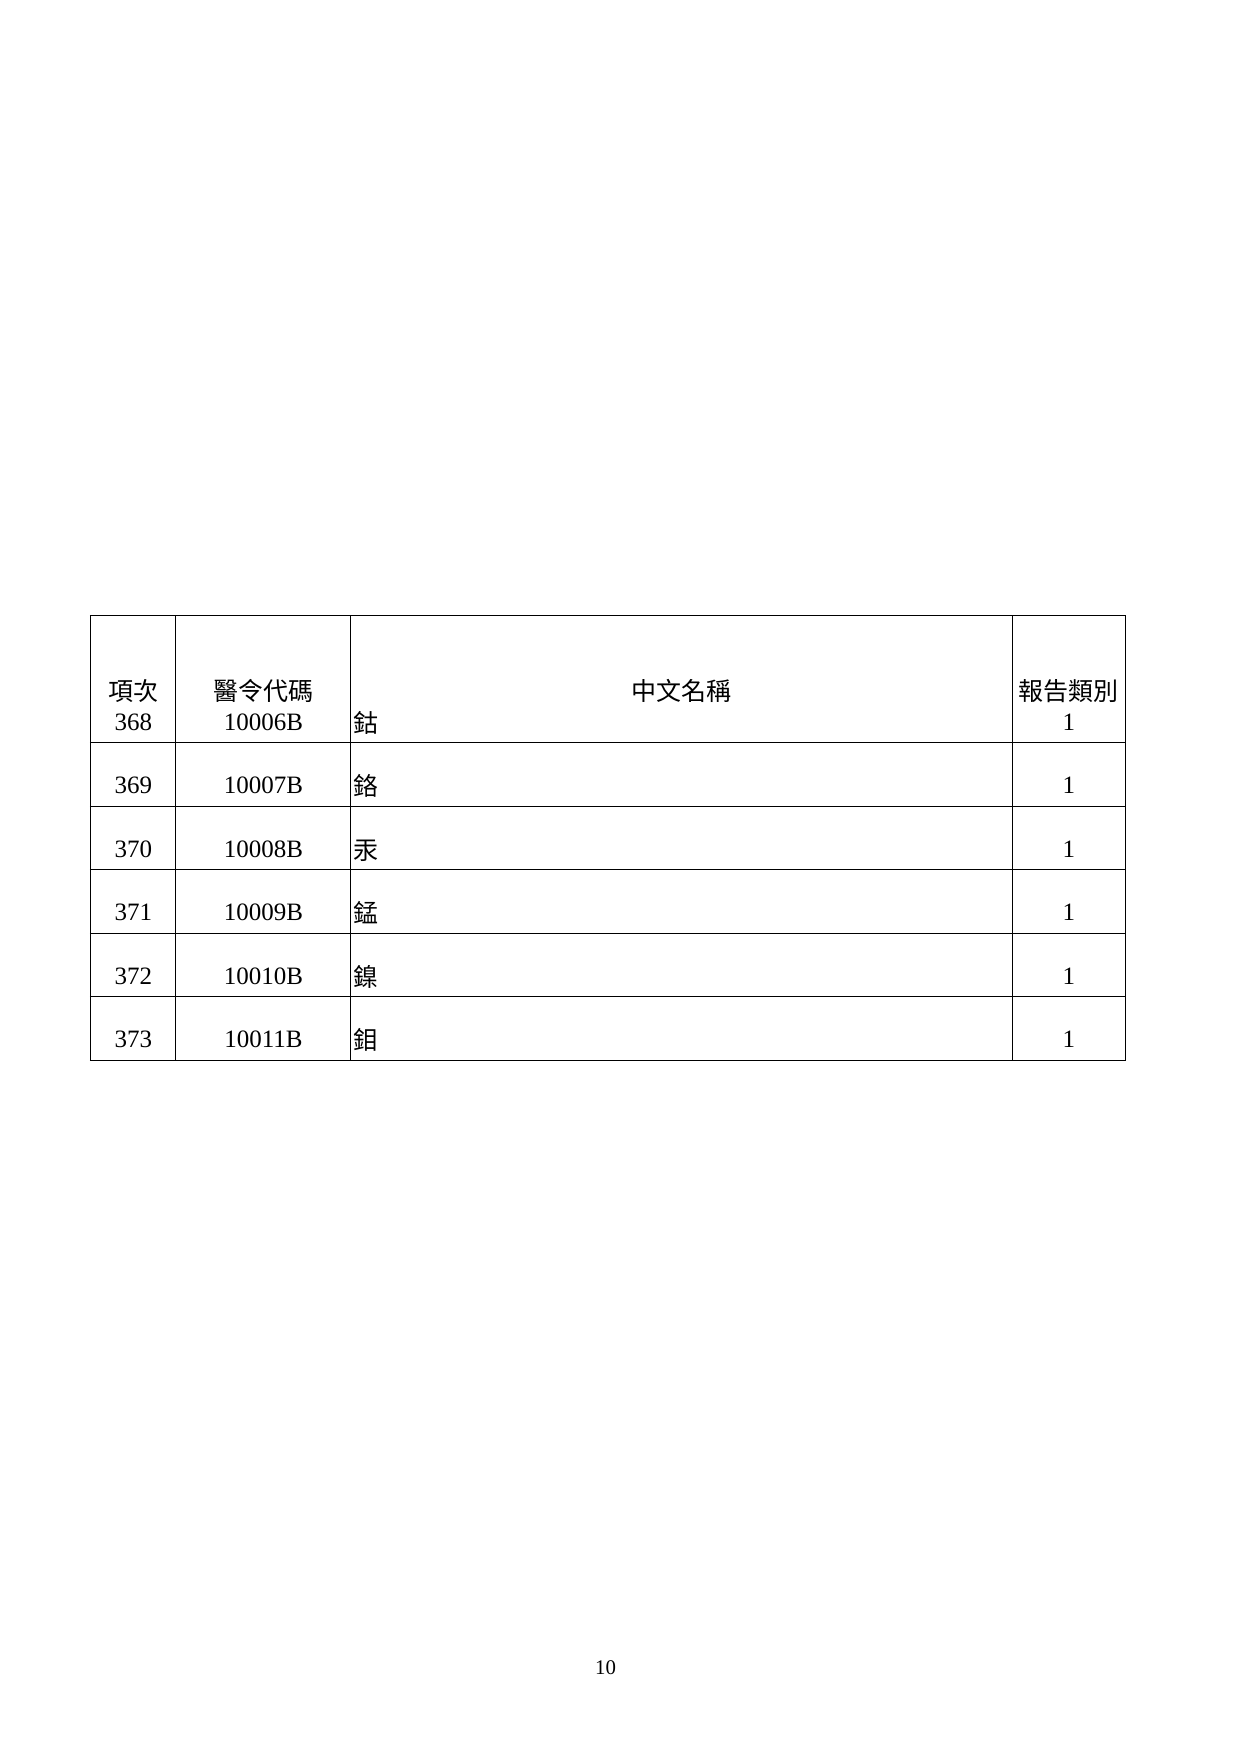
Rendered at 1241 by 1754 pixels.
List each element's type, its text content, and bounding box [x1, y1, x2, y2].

table_header [91, 616, 175, 679]
table_cell [1126, 742, 1240, 806]
table_cell 鉻 [351, 743, 1012, 806]
table_cell [1126, 996, 1240, 1060]
table_cell [1126, 679, 1240, 742]
table_cell 汞 [351, 807, 1012, 869]
table_cell 372 [91, 934, 175, 996]
table_cell [1126, 933, 1240, 996]
table_cell 10006B [176, 679, 350, 742]
table_header [1126, 615, 1240, 678]
table_cell 373 [91, 997, 175, 1060]
table_cell 1 [1013, 934, 1125, 996]
table_cell 1 [1013, 743, 1125, 806]
table_cell 368 [91, 679, 175, 742]
table_cell 10009B [176, 870, 350, 933]
table_header [176, 616, 350, 679]
table_cell 10011B [176, 997, 350, 1060]
table_cell 鉬 [351, 997, 1012, 1060]
table_header [1013, 616, 1125, 679]
table_cell 371 [91, 870, 175, 933]
table_cell 370 [91, 807, 175, 869]
table_cell 錳 [351, 870, 1012, 933]
table_cell 10010B [176, 934, 350, 996]
table_cell 鈷 [351, 679, 1012, 742]
table_cell 10008B [176, 807, 350, 869]
table_cell 369 [91, 743, 175, 806]
table_cell 鎳 [351, 934, 1012, 996]
table_cell 1 [1013, 807, 1125, 869]
table_cell 1 [1013, 870, 1125, 933]
table_cell [1126, 806, 1240, 869]
table_cell [1126, 869, 1240, 933]
table_cell 1 [1013, 679, 1125, 742]
table_header [351, 616, 1012, 679]
table_cell 1 [1013, 997, 1125, 1060]
table_cell 10007B [176, 743, 350, 806]
